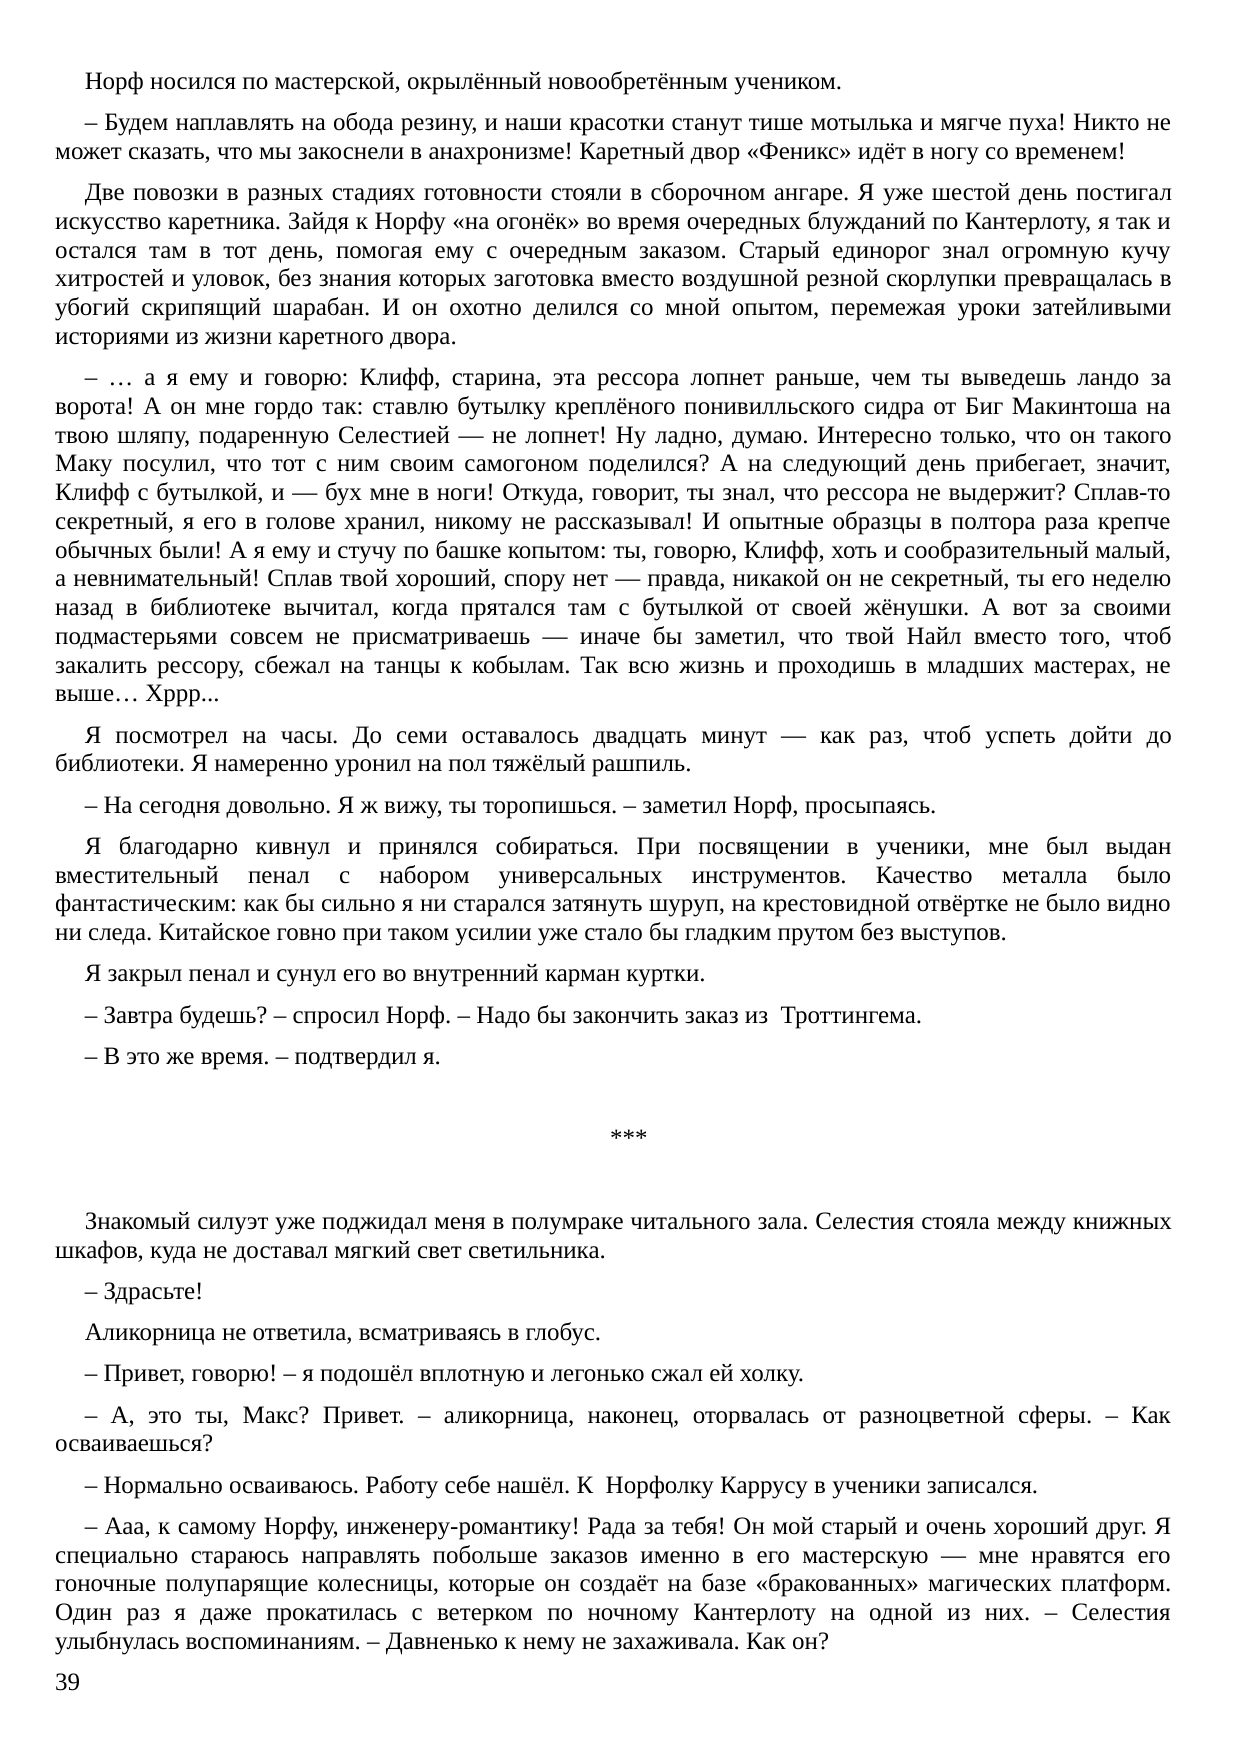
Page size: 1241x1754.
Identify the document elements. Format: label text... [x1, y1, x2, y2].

text – А, это ты, Макс? Привет. – аликорница, наконец, оторвалась от разноцветной сферы. – Как осваиваешься? [55, 1400, 1173, 1457]
text – Завтра будешь? – спросил Норф. – Надо бы закончить заказ из Троттингема. [55, 1000, 1173, 1028]
text Аликорница не ответила, всматриваясь в глобус. [55, 1317, 1173, 1346]
text Две повозки в разных стадиях готовности стояли в сборочном ангаре. Я уже шестой день постигал искусство каретника. Зайдя к Норфу «на огонёк» во время очередных блужданий по Кантерлоту, я так и остался там в тот день, помогая ему с очередным заказом. Старый единорог знал огромную кучу хитростей и уловок, без знания которых заготовка вместо воздушной резной скорлупки превращалась в убогий скрипящий шарабан. И он охотно делился со мной опытом, перемежая уроки затейливыми историями из жизни каретного двора. [55, 177, 1173, 350]
text – На сегодня довольно. Я ж вижу, ты торопишься. – заметил Норф, просыпаясь. [55, 790, 1173, 818]
text – Нормально осваиваюсь. Работу себе нашёл. К Норфолку Каррусу в ученики записался. [55, 1470, 1173, 1498]
text Знакомый силуэт уже поджидал меня в полумраке читального зала. Селестия стояла между книжных шкафов, куда не доставал мягкий свет светильника. [55, 1206, 1173, 1263]
text – Ааа, к самому Норфу, инженеру-романтику! Рада за тебя! Он мой старый и очень хороший друг. Я специально стараюсь направлять побольше заказов именно в его мастерскую — мне нравятся его гоночные полупарящие колесницы, которые он создаёт на базе «бракованных» магических платформ. Один раз я даже прокатилась с ветерком по ночному Кантерлоту на одной из них. – Селестия улыбнулась воспоминаниям. – Давненько к нему не захаживала. Как он? [55, 1511, 1173, 1655]
text – Будем наплавлять на обода резину, и наши красотки станут тише мотылька и мягче пуха! Никто не может сказать, что мы закоснели в анахронизме! Каретный двор «Феникс» идёт в ногу со временем! [55, 107, 1173, 165]
text Я благодарно кивнул и принялся собираться. При посвящении в ученики, мне был выдан вместительный пенал с набором универсальных инструментов. Качество металла было фантастическим: как бы сильно я ни старался затянуть шуруп, на крестовидной отвёртке не было видно ни следа. Китайское говно при таком усилии уже стало бы гладким прутом без выступов. [55, 831, 1173, 946]
text – В это же время. – подтвердил я. [55, 1041, 1173, 1070]
text – Здрасьте! [55, 1276, 1173, 1305]
text Я закрыл пенал и сунул его во внутренний карман куртки. [55, 958, 1173, 987]
text – Привет, говорю! – я подошёл вплотную и легонько сжал ей холку. [55, 1358, 1173, 1387]
text Я посмотрел на часы. До семи оставалось двадцать минут — как раз, чтоб успеть дойти до библиотеки. Я намеренно уронил на пол тяжёлый рашпиль. [55, 720, 1173, 777]
text Норф носился по мастерской, окрылённый новообретённым учеником. [55, 66, 1173, 95]
text – … а я ему и говорю: Клифф, старина, эта рессора лопнет раньше, чем ты выведешь ландо за ворота! А он мне гордо так: ставлю бутылку креплёного понивилльского сидра от Биг Макинтоша на твою шляпу, подаренную Селестией — не лопнет! Ну ладно, думаю. Интересно только, что он такого Маку посулил, что тот с ним своим самогоном поделился? А на следующий день прибегает, значит, Клифф с бутылкой, и — бух мне в ноги! Откуда, говорит, ты знал, что рессора не выдержит? Сплав-то секретный, я его в голове хранил, никому не рассказывал! И опытные образцы в полтора раза крепче обычных были! А я ему и стучу по башке копытом: ты, говорю, Клифф, хоть и сообразительный малый, а невнимательный! Сплав твой хороший, спору нет — правда, никакой он не секретный, ты его неделю назад в библиотеке вычитал, когда прятался там с бутылкой от своей жёнушки. А вот за своими подмастерьями совсем не присматриваешь — иначе бы заметил, что твой Найл вместо того, чтоб закалить рессору, сбежал на танцы к кобылам. Так всю жизнь и проходишь в младших мастерах, не выше… Хррр... [55, 362, 1173, 707]
text *** [55, 1123, 1173, 1152]
